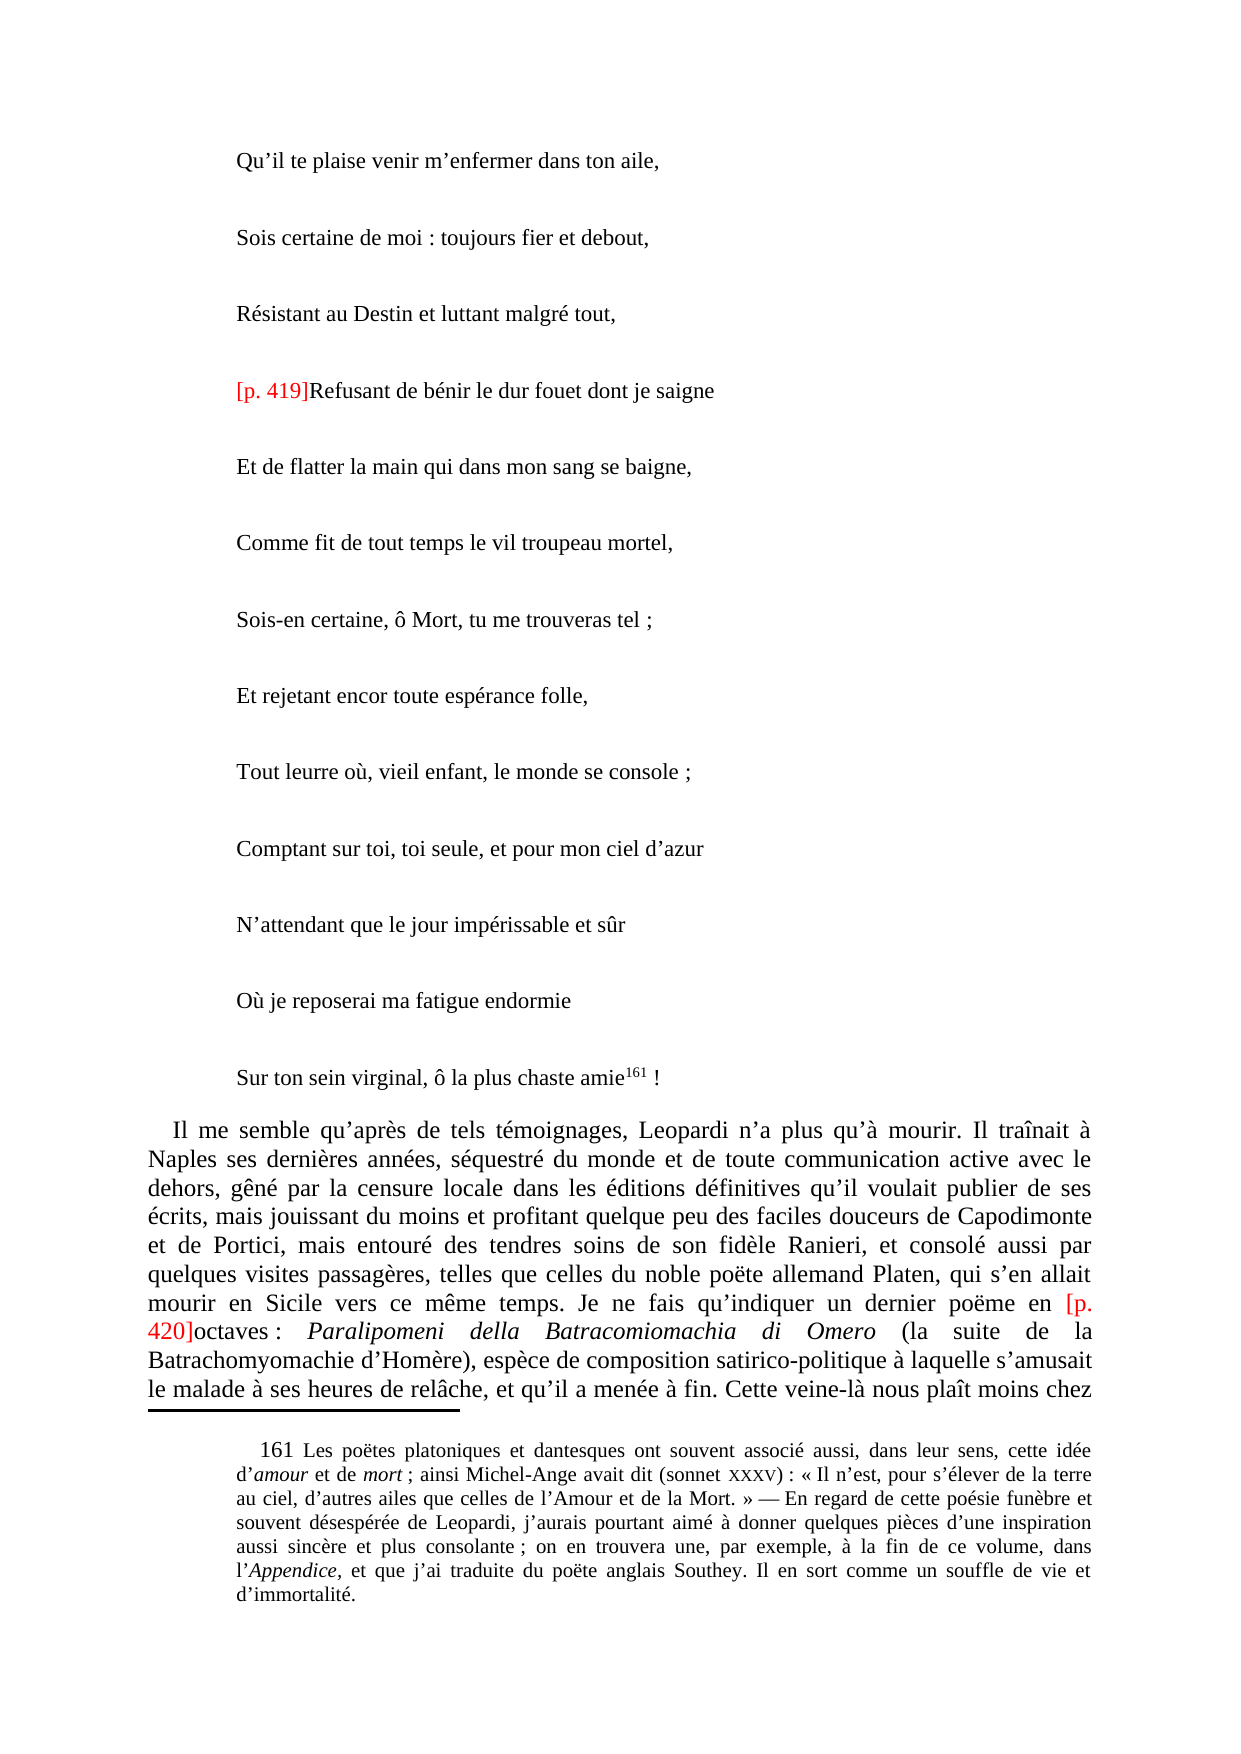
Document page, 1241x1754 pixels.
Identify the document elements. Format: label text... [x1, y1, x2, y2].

text N’attendant que le jour impérissable et sûr [236, 911, 1093, 937]
text Sur ton sein virginal, ô la plus chaste amie ! [236, 1064, 1093, 1090]
text Qu’il te plaise venir m’enfermer dans ton aile, [236, 148, 1093, 174]
text Tout leurre où, vieil enfant, le monde se console ; [236, 758, 1093, 785]
text Où je reposerai ma fatigue endormie [236, 987, 1093, 1014]
text Il me semble qu’après de tels témoignages, Leopardi n’a plus qu’à mourir. Il traînait à Naples ses dernières années, séquestré du monde et de toute communication active avec le dehors, gêné par la censure locale dans les éditions définitives qu’il voulait publier de ses écrits, mais jouissant du moins et profitant quelque peu des faciles douceurs de Capodimonte et de Portici, mais entouré des tendres soins de son fidèle Ranieri, et consolé aussi par quelques visites passagères, telles que celles du noble poëte allemand Platen, qui s’en allait mourir en Sicile vers ce même temps. Je ne fais qu’indiquer un dernier poëme en [p. 420]octaves : Paralipomeni della Batracomiomachia di Omero (la suite de la Batrachomyomachie d’Homère), espèce de composition satirico-politique à laquelle s’amusait le malade à ses heures de relâche, et qu’il a menée à fin. Cette veine-là nous plaît moins chez [148, 1115, 1093, 1403]
text Comme fit de tout temps le vil troupeau mortel, [236, 529, 1093, 556]
text Comptant sur toi, toi seule, et pour mon ciel d’azur [236, 835, 1093, 861]
text Les poëtes platoniques et dantesques ont souvent associé aussi, dans leur sens, cette idée d’amour et de mort ; ainsi Michel-Ange avait dit (sonnet xxxv) : « Il n’est, pour s’élever de la terre au ciel, d’autres ailes que celles de l’Amour et de la Mort. » — En regard de cette poésie funèbre et souvent désespérée de Leopardi, j’aurais pourtant aimé à donner quelques pièces d’une inspiration aussi sincère et plus consolante ; on en trouvera une, par exemple, à la fin de ce volume, dans l’Appendice, et que j’ai traduite du poëte anglais Southey. Il en sort comme un souffle de vie et d’immortalité. [236, 1436, 1093, 1606]
text Sois-en certaine, ô Mort, tu me trouveras tel ; [236, 606, 1093, 632]
text Et de flatter la main qui dans mon sang se baigne, [236, 453, 1093, 479]
text Sois certaine de moi : toujours fier et debout, [236, 224, 1093, 250]
text Résistant au Destin et luttant malgré tout, [236, 300, 1093, 327]
text [p. 419]Refusant de bénir le dur fouet dont je saigne [236, 377, 1093, 403]
text Et rejetant encor toute espérance folle, [236, 682, 1093, 708]
